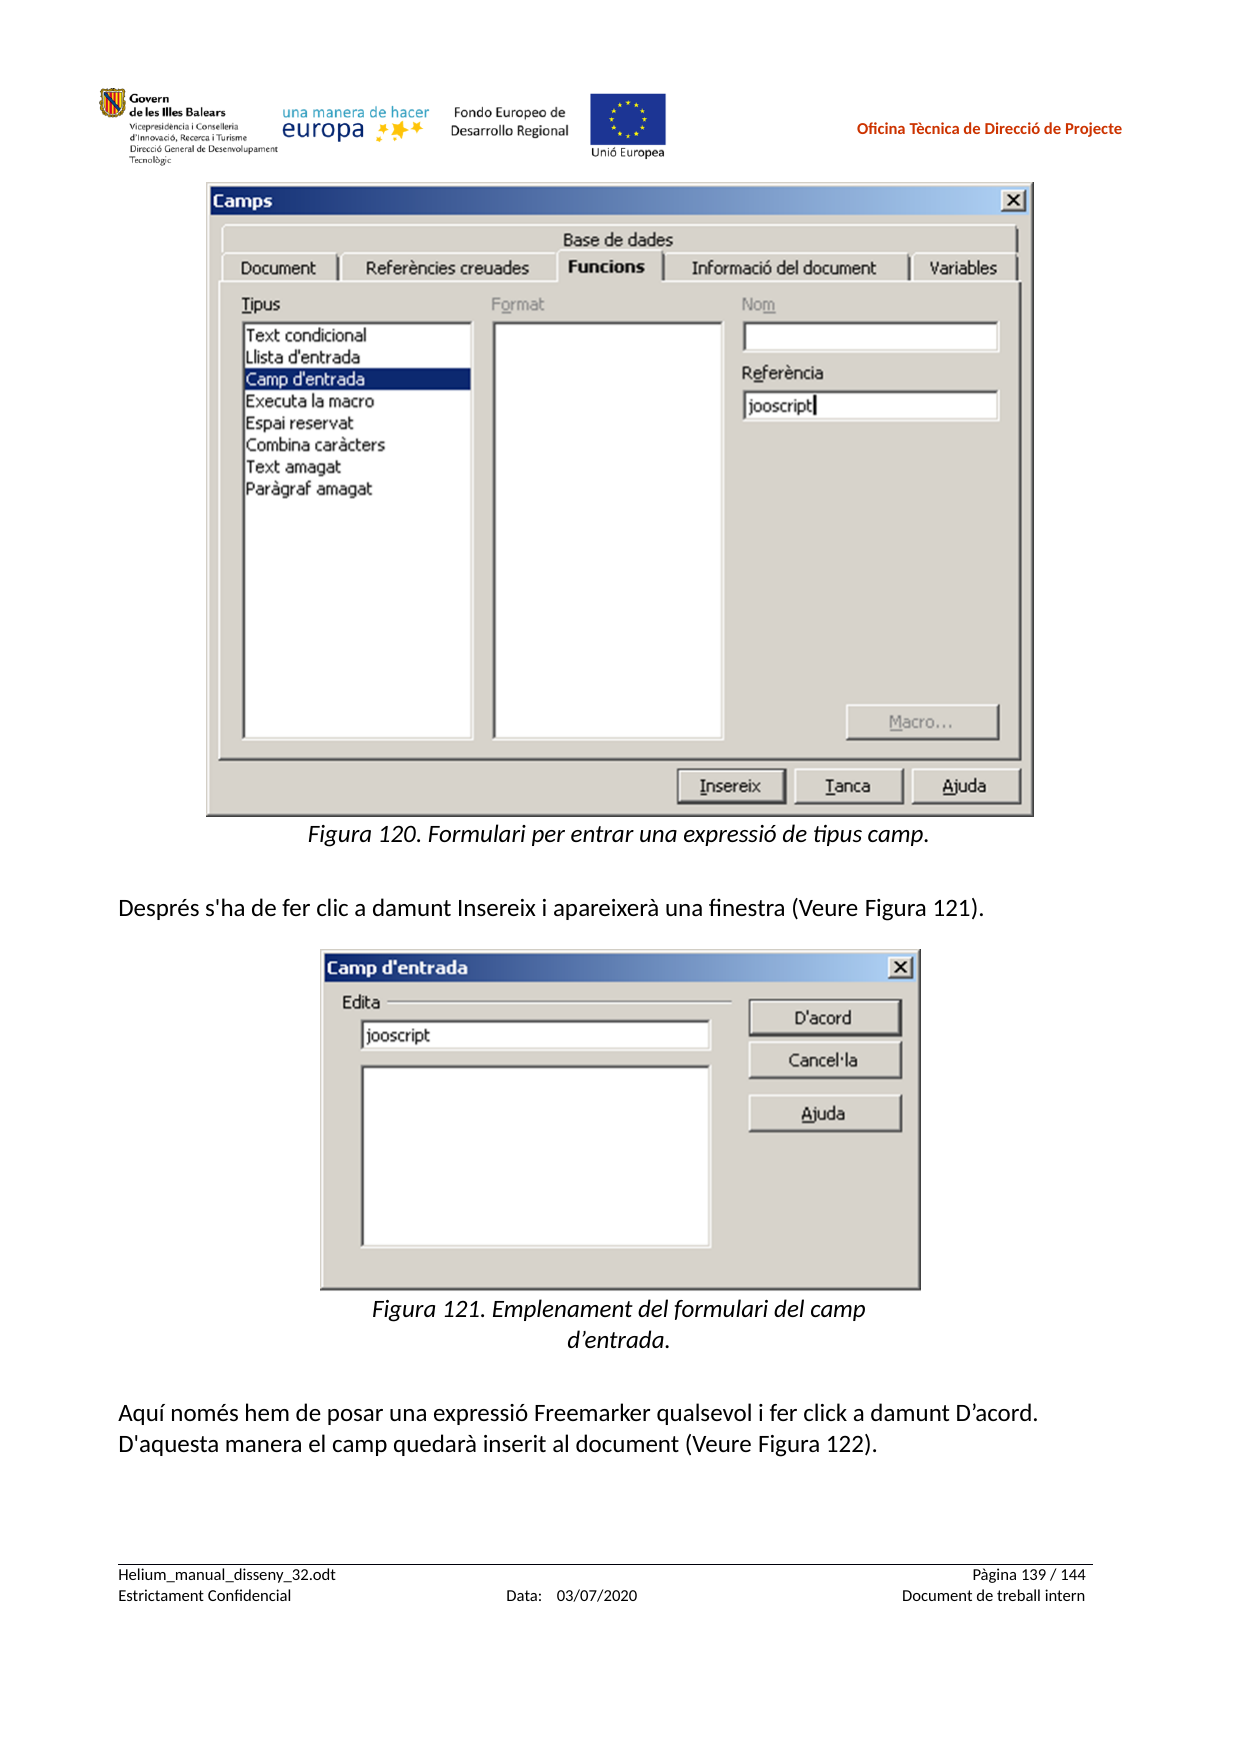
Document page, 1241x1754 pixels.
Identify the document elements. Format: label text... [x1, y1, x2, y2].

text Figura 120. Formulari per entrar una expressió de tipus camp. [204, 819, 1036, 849]
picture [204, 180, 1036, 819]
text Després s'ha de fer clic a damunt Insereix i apareixerà una finestra (Veure Figura 121). [118, 892, 1122, 922]
picture [99, 87, 668, 166]
text Figura 121. Emplenament del formulari del camp d’entrada. [318, 1294, 922, 1354]
text Aquí només hem de posar una expressió Freemarker qualsevol i fer click a damunt D’acord. D'aquesta manera el camp quedarà inserit al document (Veure Figura 122). [118, 1398, 1122, 1459]
picture [318, 947, 923, 1294]
